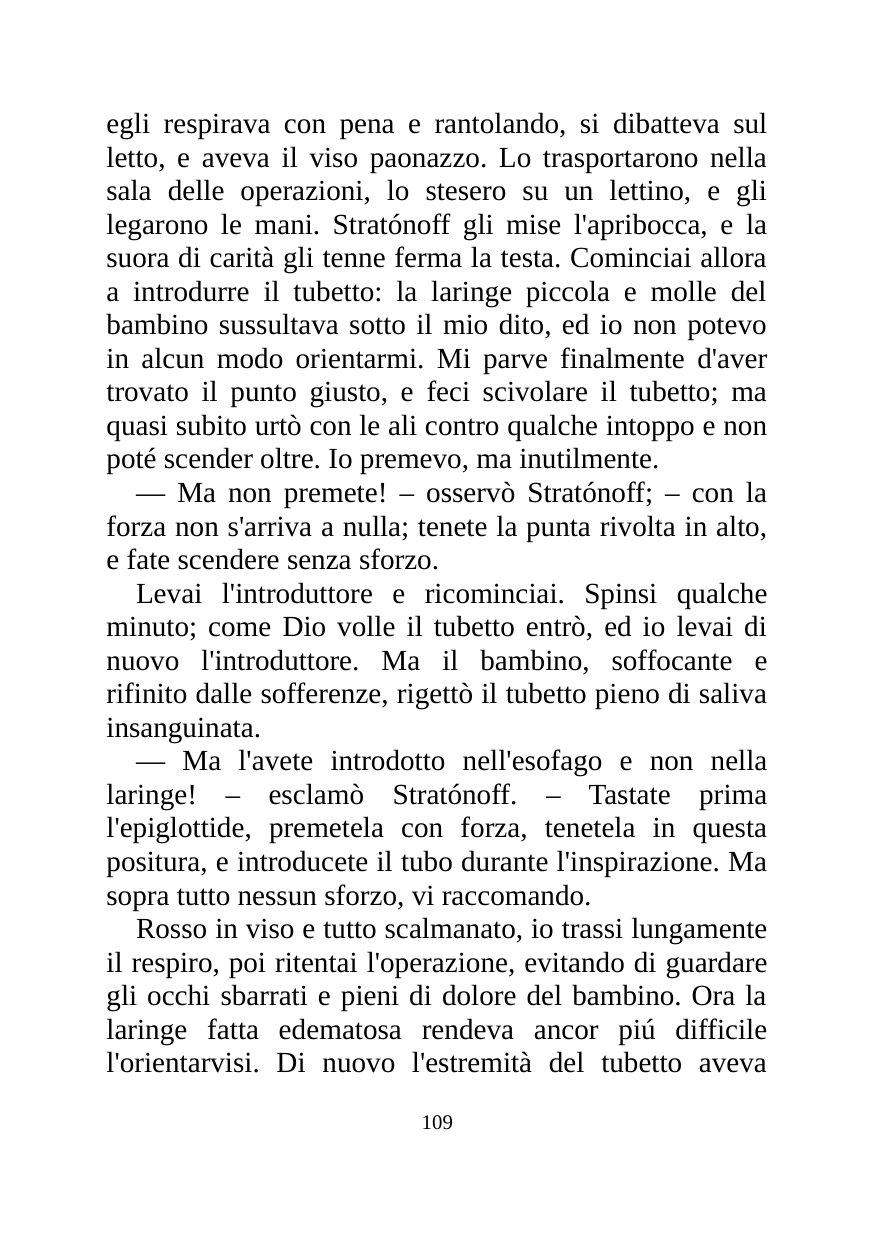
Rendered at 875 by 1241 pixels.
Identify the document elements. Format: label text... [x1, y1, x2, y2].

text — Ma non premete! – osservò Stratónoff; – con la forza non s'arriva a nulla; tenete la punta rivolta in alto, e fate scendere senza sforzo. [106, 475, 768, 576]
text egli respirava con pena e rantolando, si dibatteva sul letto, e aveva il viso paonazzo. Lo trasportarono nella sala delle operazioni, lo stesero su un lettino, e gli legarono le mani. Stratónoff gli mise l'apribocca, e la suora di carità gli tenne ferma la testa. Cominciai allora a introdurre il tubetto: la laringe piccola e molle del bambino sussultava sotto il mio dito, ed io non potevo in alcun modo orientarmi. Mi parve finalmente d'aver trovato il punto giusto, e feci scivolare il tubetto; ma quasi subito urtò con le ali contro qualche intoppo e non poté scender oltre. Io premevo, ma inutilmente. [106, 106, 768, 475]
text Rosso in viso e tutto scalmanato, io trassi lungamente il respiro, poi ritentai l'operazione, evitando di guardare gli occhi sbarrati e pieni di dolore del bambino. Ora la laringe fatta edematosa rendeva ancor piú difficile l'orientarvisi. Di nuovo l'estremità del tubetto aveva [106, 911, 768, 1079]
text Levai l'introduttore e ricominciai. Spinsi qualche minuto; come Dio volle il tubetto entrò, ed io levai di nuovo l'introduttore. Ma il bambino, soffocante e rifinito dalle sofferenze, rigettò il tubetto pieno di saliva insanguinata. [106, 576, 768, 743]
text — Ma l'avete introdotto nell'esofago e non nella laringe! – esclamò Stratónoff. – Tastate prima l'epiglottide, premetela con forza, tenetela in questa positura, e introducete il tubo durante l'inspirazione. Ma sopra tutto nessun sforzo, vi raccomando. [106, 743, 768, 911]
